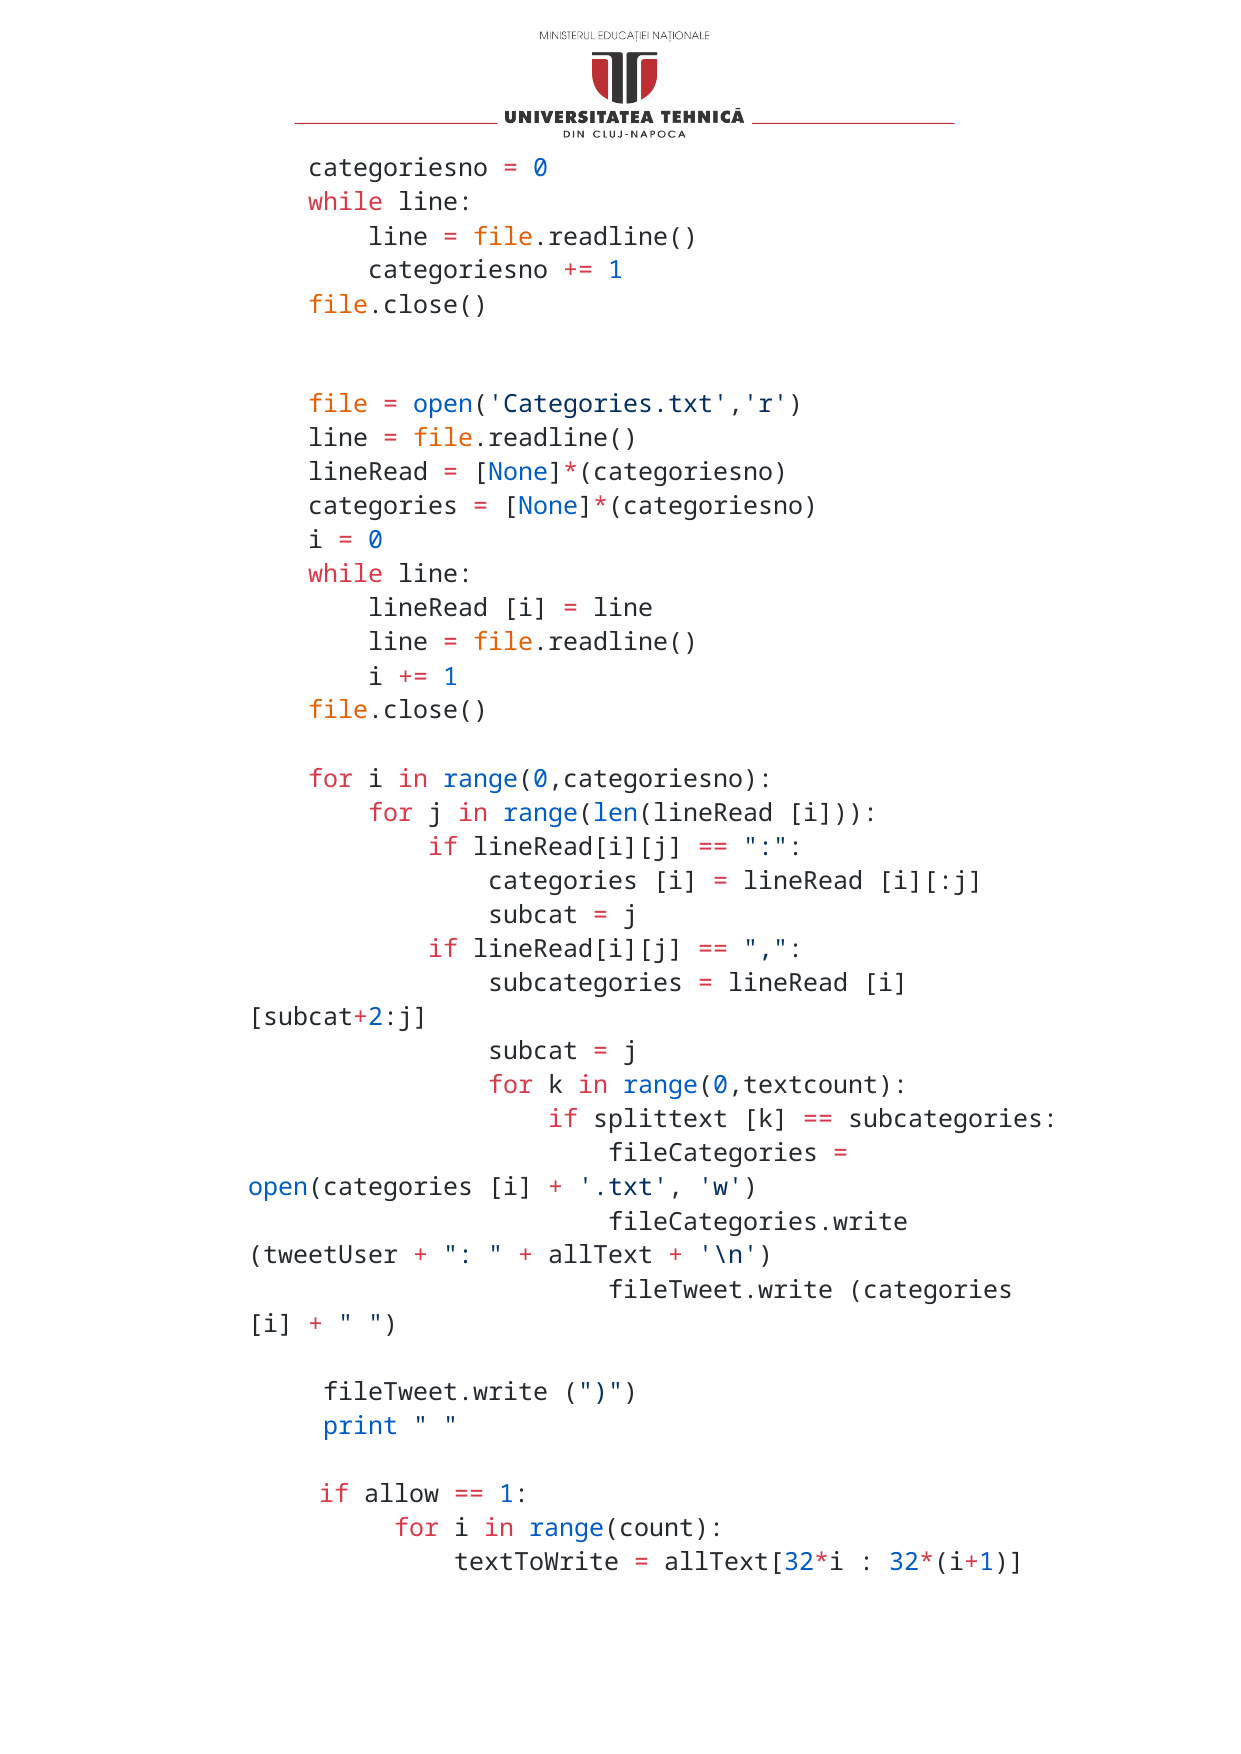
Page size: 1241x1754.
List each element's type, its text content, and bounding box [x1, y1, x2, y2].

table_cell lineRead = [None]*(categoriesno) [232, 454, 1074, 488]
table_cell line = file.readline() [232, 420, 1074, 454]
table_cell categoriesno += 1 [232, 252, 1074, 286]
table_cell [199, 931, 232, 965]
table_cell [199, 1271, 232, 1339]
table_cell [199, 1339, 232, 1373]
table_cell [199, 590, 232, 624]
table_cell [150, 1544, 183, 1578]
table_cell [199, 624, 232, 658]
table_cell [199, 454, 232, 488]
table_cell print " " [232, 1408, 1074, 1442]
table_cell [199, 184, 232, 218]
table_cell [232, 1339, 1074, 1373]
table_cell line = file.readline() [232, 218, 1074, 252]
table_cell fileCategories = open(categories [i] + '.txt', 'w') [232, 1135, 1074, 1203]
table_cell [199, 658, 232, 692]
table_cell for i in range(count): [183, 1510, 1090, 1544]
table_cell subcat = j [232, 897, 1074, 931]
table_cell if lineRead[i][j] == ":": [232, 829, 1074, 862]
table_cell [199, 692, 232, 726]
table_cell [199, 420, 232, 454]
table_cell fileTweet.write (")") [232, 1374, 1074, 1407]
table_cell [183, 150, 1090, 1476]
table_cell [199, 522, 232, 556]
table_cell [199, 726, 232, 760]
table_cell [150, 1476, 183, 1510]
table_cell for j in range(len(lineRead [i])): [232, 794, 1074, 828]
table_cell categories [i] = lineRead [i][:j] [232, 863, 1074, 897]
table_cell fileTweet.write (categories [i] + " ") [232, 1271, 1074, 1339]
table_cell [199, 218, 232, 252]
table_cell [199, 1374, 232, 1407]
table_cell if splittext [k] == subcategories: [232, 1101, 1074, 1135]
table_cell line = file.readline() [232, 624, 1074, 658]
table_cell for k in range(0,textcount): [232, 1067, 1074, 1101]
table_cell while line: [232, 184, 1074, 218]
table_cell [199, 1101, 232, 1135]
table_cell [150, 1510, 183, 1544]
table_cell [199, 760, 232, 794]
table_cell i = 0 [232, 522, 1074, 556]
table_cell [199, 1408, 232, 1442]
table_cell [232, 320, 1074, 386]
table_cell while line: [232, 556, 1074, 590]
table_cell [199, 1033, 232, 1067]
table_cell [199, 794, 232, 828]
table_cell categoriesno = 0 [232, 150, 1074, 184]
table_cell categories = [None]*(categoriesno) [232, 488, 1074, 522]
table_cell [199, 320, 232, 386]
table_cell [199, 829, 232, 862]
table_cell i += 1 [232, 658, 1074, 692]
table_cell [199, 252, 232, 286]
table_cell [199, 488, 232, 522]
table_cell [150, 150, 183, 1476]
table_cell if lineRead[i][j] == ",": [232, 931, 1074, 965]
table_cell subcat = j [232, 1033, 1074, 1067]
table_cell file.close() [232, 286, 1074, 320]
table_cell [232, 1442, 1074, 1476]
table_cell [199, 897, 232, 931]
table_cell [199, 1135, 232, 1203]
table_cell for i in range(0,categoriesno): [232, 760, 1074, 794]
table_cell [199, 965, 232, 1033]
table_cell [199, 1067, 232, 1101]
table_cell [199, 1442, 232, 1476]
table_cell textToWrite = allText[32*i : 32*(i+1)] [183, 1544, 1090, 1578]
table_cell [199, 150, 232, 184]
table_cell [199, 286, 232, 320]
table_cell if allow == 1: [183, 1476, 1090, 1510]
table_cell subcategories = lineRead [i][subcat+2:j] [232, 965, 1074, 1033]
table_cell [199, 863, 232, 897]
table_cell [199, 1203, 232, 1271]
table_cell [199, 556, 232, 590]
table_cell [232, 726, 1074, 760]
table_cell file = open('Categories.txt','r') [232, 386, 1074, 420]
table_cell lineRead [i] = line [232, 590, 1074, 624]
table_cell fileCategories.write (tweetUser + ": " + allText + '\n') [232, 1203, 1074, 1271]
table_cell [199, 386, 232, 420]
table_cell file.close() [232, 692, 1074, 726]
